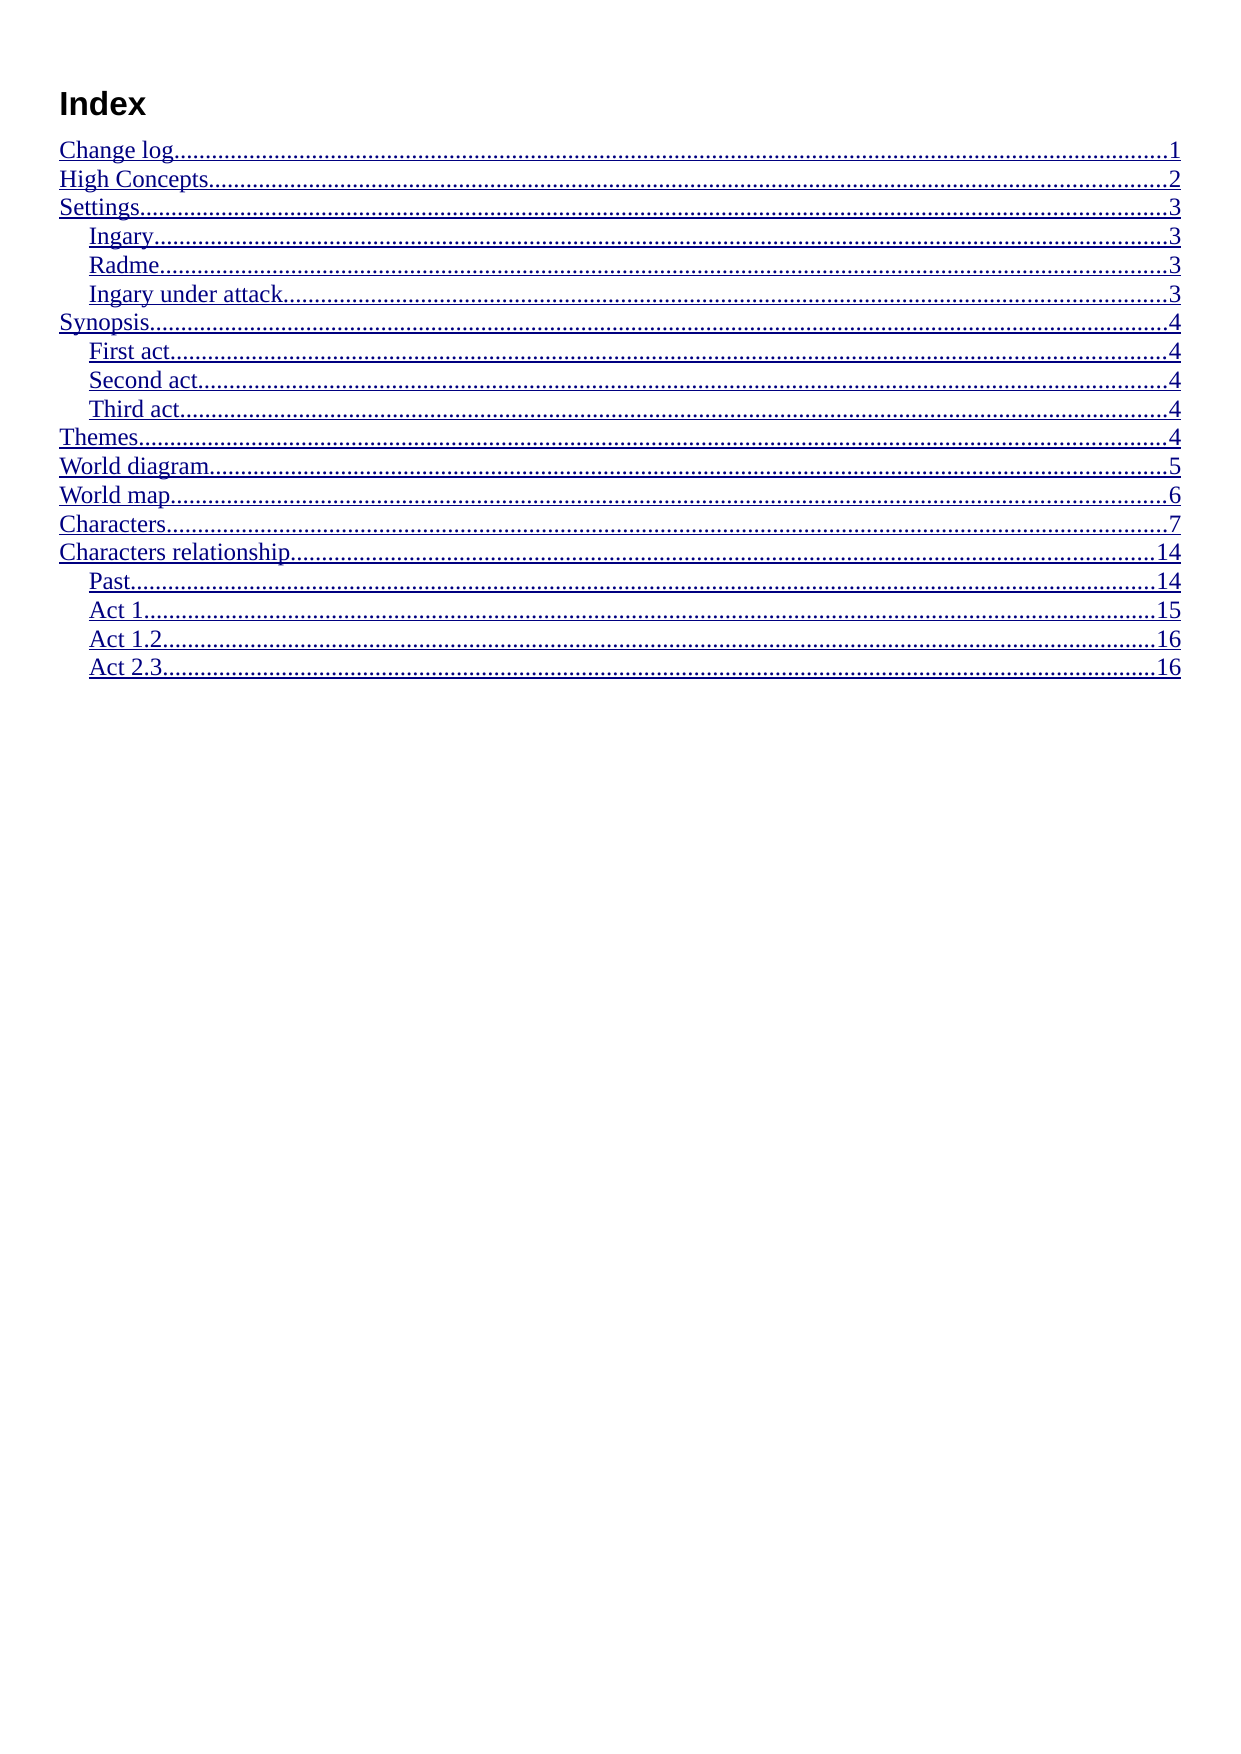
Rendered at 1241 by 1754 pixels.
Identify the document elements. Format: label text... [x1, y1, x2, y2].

text Act 1.2 16 [88, 624, 1181, 649]
text High Concepts 2 [59, 164, 1181, 189]
text Ingary under attack 3 [88, 279, 1181, 304]
text Act 1 15 [88, 595, 1181, 620]
subtitle Index [59, 84, 1181, 122]
text Radme 3 [88, 250, 1181, 275]
text World diagram 5 [59, 451, 1181, 476]
text World map 6 [59, 480, 1181, 505]
text Characters relationship 14 [59, 537, 1181, 562]
text Characters 7 [59, 509, 1181, 534]
text Act 2.3 16 [88, 652, 1181, 677]
text Third act 4 [88, 394, 1181, 419]
text Themes 4 [59, 422, 1181, 447]
text Settings 3 [59, 192, 1181, 217]
text Past 14 [88, 566, 1181, 591]
text Change log 1 [59, 135, 1181, 160]
text First act 4 [88, 336, 1181, 361]
text Ingary 3 [88, 221, 1181, 246]
text Synopsis 4 [59, 307, 1181, 332]
text Second act 4 [88, 365, 1181, 390]
